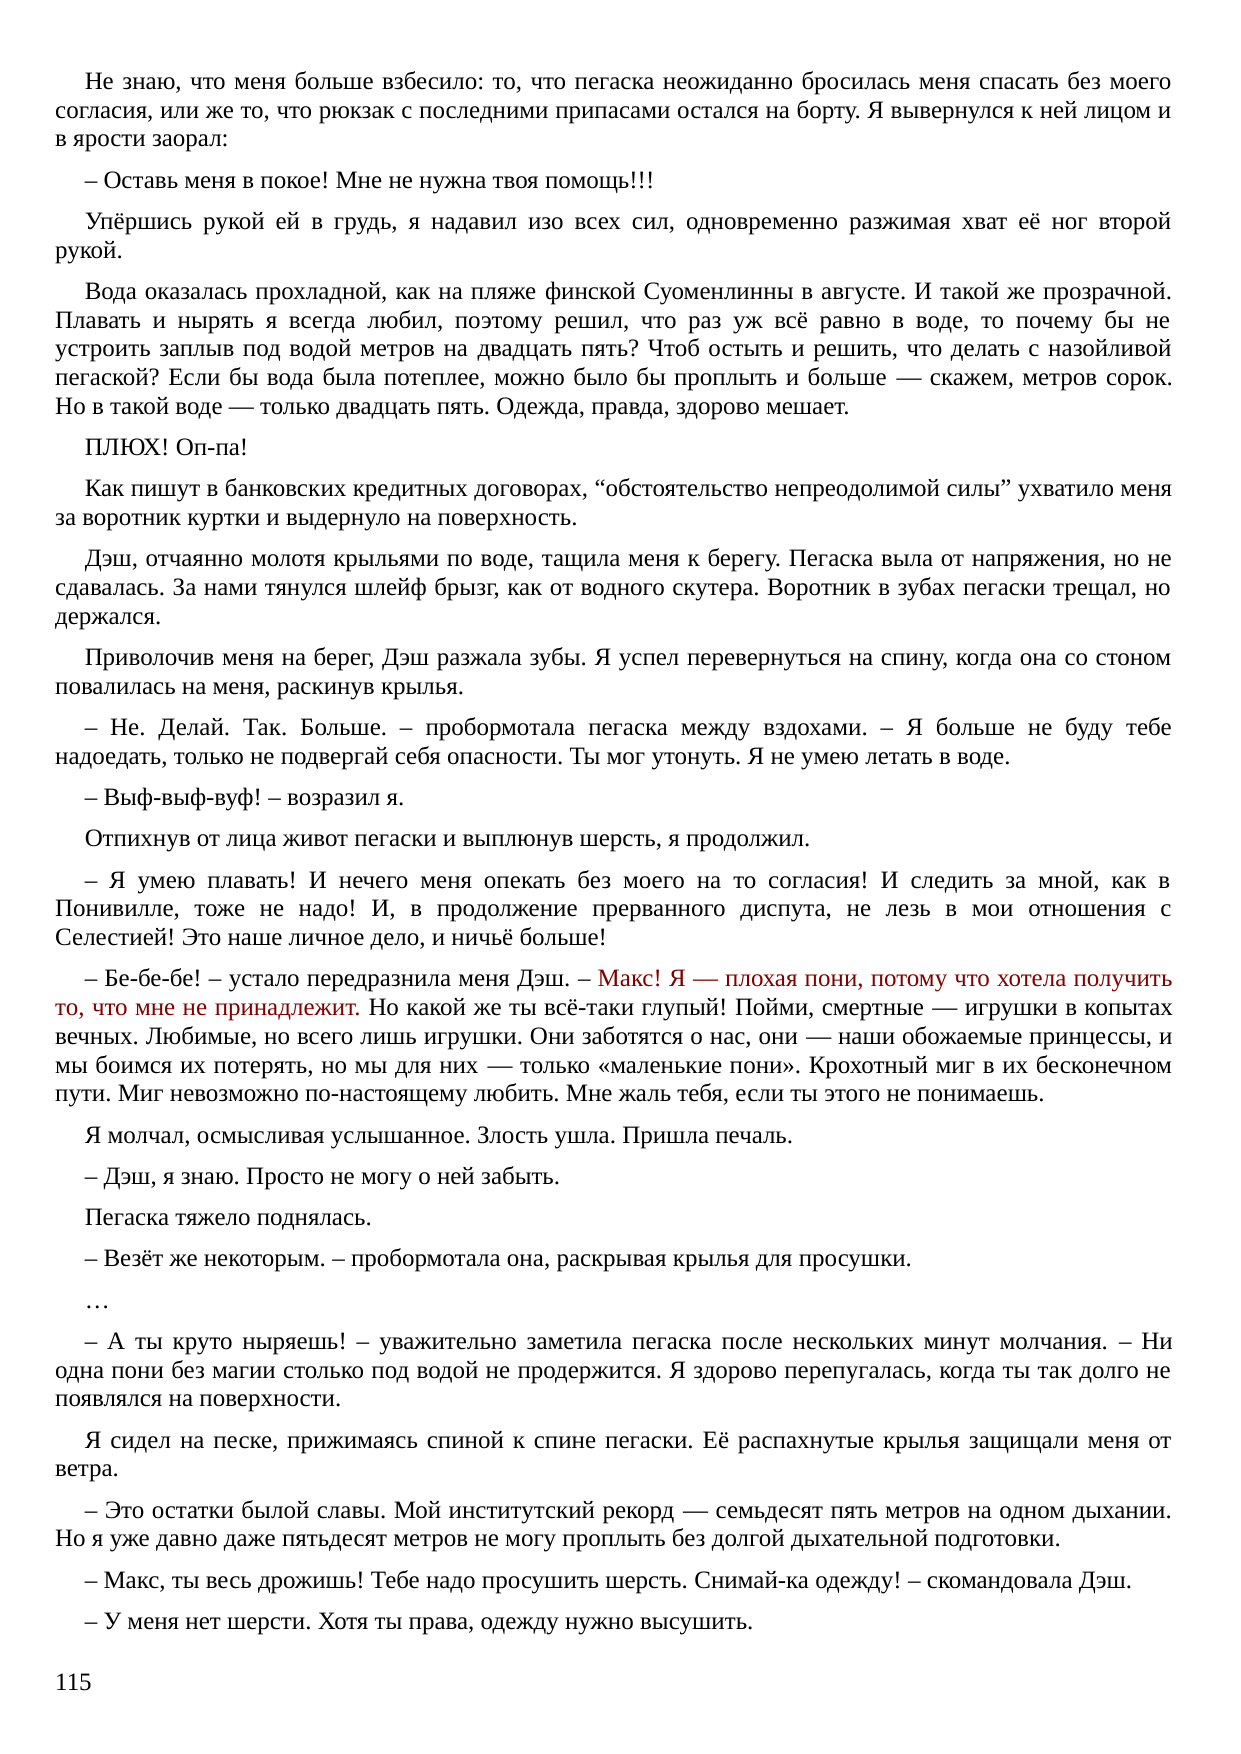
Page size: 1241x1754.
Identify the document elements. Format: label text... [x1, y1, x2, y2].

text Я молчал, осмысливая услышанное. Злость ушла. Пришла печаль. [55, 1120, 1173, 1148]
text Как пишут в банковских кредитных договорах, “обстоятельство непреодолимой силы” ухватило меня за воротник куртки и выдернуло на поверхность. [55, 473, 1173, 531]
text – Бе-бе-бе! – устало передразнила меня Дэш. – Макс! Я — плохая пони, потому что хотела получить то, что мне не принадлежит. Но какой же ты всё-таки глупый! Пойми, смертные — игрушки в копытах вечных. Любимые, но всего лишь игрушки. Они заботятся о нас, они — наши обожаемые принцессы, и мы боимся их потерять, но мы для них — только «маленькие пони». Крохотный миг в их бесконечном пути. Миг невозможно по-настоящему любить. Мне жаль тебя, если ты этого не понимаешь. [55, 963, 1173, 1107]
text Упёршись рукой ей в грудь, я надавил изо всех сил, одновременно разжимая хват её ног второй рукой. [55, 206, 1173, 263]
text Я сидел на песке, прижимаясь спиной к спине пегаски. Её распахнутые крылья защищали меня от ветра. [55, 1425, 1173, 1482]
text Пегаска тяжело поднялась. [55, 1202, 1173, 1231]
text Не знаю, что меня больше взбесило: то, что пегаска неожиданно бросилась меня спасать без моего согласия, или же то, что рюкзак с последними припасами остался на борту. Я вывернулся к ней лицом и в ярости заорал: [55, 66, 1173, 152]
text – Я умею плавать! И нечего меня опекать без моего на то согласия! И следить за мной, как в Понивилле, тоже не надо! И, в продолжение прерванного диспута, не лезь в мои отношения с Селестией! Это наше личное дело, и ничьё больше! [55, 865, 1173, 951]
text – Это остатки былой славы. Мой институтский рекорд — семьдесят пять метров на одном дыхании. Но я уже давно даже пятьдесят метров не могу проплыть без долгой дыхательной подготовки. [55, 1495, 1173, 1552]
text – У меня нет шерсти. Хотя ты права, одежду нужно высушить. [55, 1606, 1173, 1635]
text ПЛЮХ! Оп-па! [55, 432, 1173, 461]
text Отпихнув от лица живот пегаски и выплюнув шерсть, я продолжил. [55, 823, 1173, 852]
text – Везёт же некоторым. – пробормотала она, раскрывая крылья для просушки. [55, 1243, 1173, 1272]
text – Дэш, я знаю. Просто не могу о ней забыть. [55, 1161, 1173, 1190]
text Приволочив меня на берег, Дэш разжала зубы. Я успел перевернуться на спину, когда она со стоном повалилась на меня, раскинув крылья. [55, 642, 1173, 700]
text … [55, 1285, 1173, 1313]
text Вода оказалась прохладной, как на пляже финской Суоменлинны в августе. И такой же прозрачной. Плавать и нырять я всегда любил, поэтому решил, что раз уж всё равно в воде, то почему бы не устроить заплыв под водой метров на двадцать пять? Чтоб остыть и решить, что делать с назойливой пегаской? Если бы вода была потеплее, можно было бы проплыть и больше — скажем, метров сорок. Но в такой воде — только двадцать пять. Одежда, правда, здорово мешает. [55, 276, 1173, 420]
text – Оставь меня в покое! Мне не нужна твоя помощь!!! [55, 165, 1173, 193]
text – Макс, ты весь дрожишь! Тебе надо просушить шерсть. Снимай-ка одежду! – скомандовала Дэш. [55, 1565, 1173, 1593]
text – Выф-выф-вуф! – возразил я. [55, 782, 1173, 811]
text – А ты круто ныряешь! – уважительно заметила пегаска после нескольких минут молчания. – Ни одна пони без магии столько под водой не продержится. Я здорово перепугалась, когда ты так долго не появлялся на поверхности. [55, 1326, 1173, 1412]
text Дэш, отчаянно молотя крыльями по воде, тащила меня к берегу. Пегаска выла от напряжения, но не сдавалась. За нами тянулся шлейф брызг, как от водного скутера. Воротник в зубах пегаски трещал, но держался. [55, 543, 1173, 630]
text – Не. Делай. Так. Больше. – пробормотала пегаска между вздохами. – Я больше не буду тебе надоедать, только не подвергай себя опасности. Ты мог утонуть. Я не умею летать в воде. [55, 712, 1173, 770]
